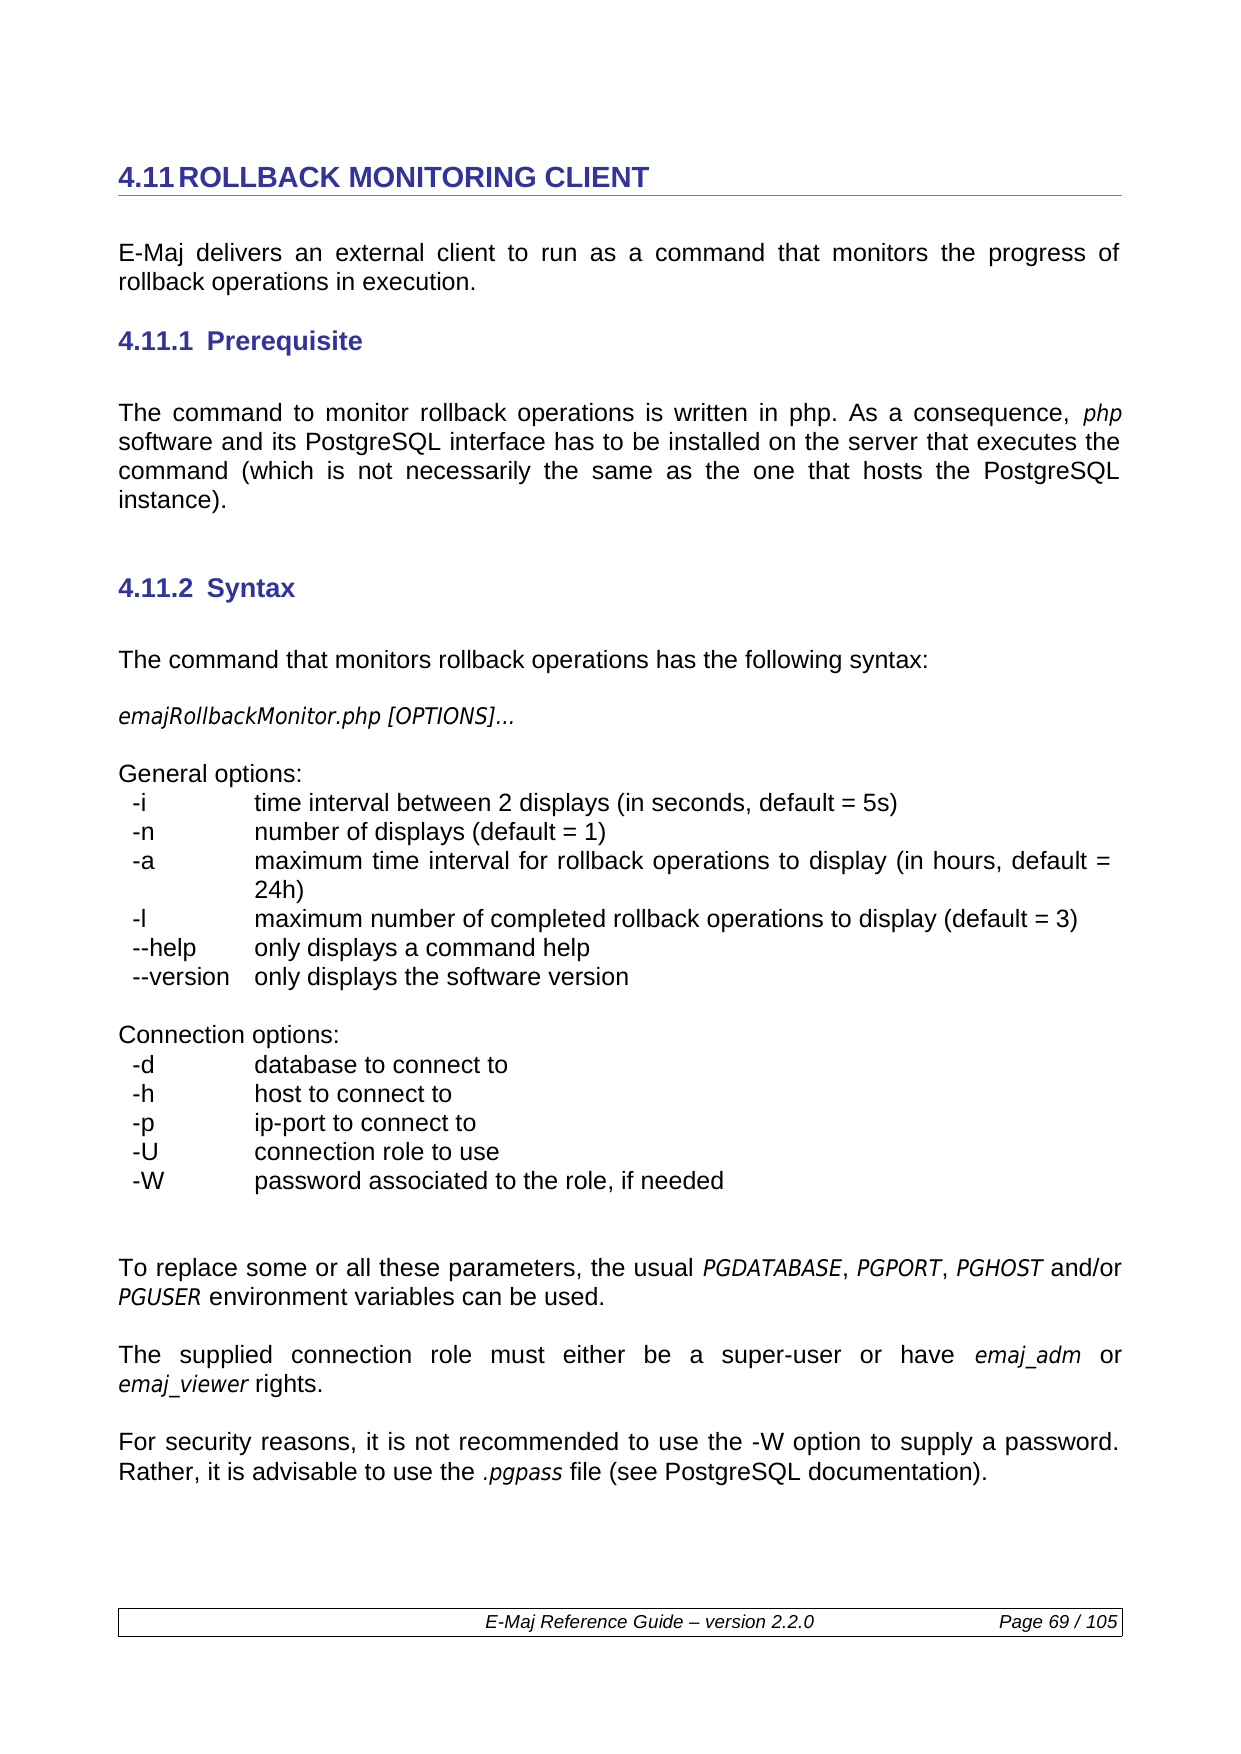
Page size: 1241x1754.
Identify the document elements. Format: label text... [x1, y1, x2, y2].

text Connection options: [118, 1020, 1122, 1049]
text emajRollbackMonitor.php [OPTIONS]... [118, 703, 1122, 730]
text --version only displays the software version [118, 962, 1122, 991]
text -U connection role to use [118, 1137, 1122, 1166]
text To replace some or all these parameters, the usual PGDATABASE, PGPORT, PGHOST and/or PGUSER environment variables can be used. [118, 1253, 1122, 1311]
text -d database to connect to [118, 1049, 1122, 1078]
text The supplied connection role must either be a super-user or have emaj_adm or emaj_viewer rights. [118, 1340, 1122, 1398]
subtitle Syntax [118, 572, 1122, 603]
text E-Maj delivers an external client to run as a command that monitors the progress of rollback operations in execution. [118, 238, 1122, 296]
text --help only displays a command help [118, 933, 1122, 962]
text The command that monitors rollback operations has the following syntax: [118, 645, 1122, 674]
subtitle Prerequisite [118, 325, 1122, 356]
text The command to monitor rollback operations is written in php. As a consequence, php software and its PostgreSQL interface has to be installed on the server that executes the command (which is not necessarily the same as the one that hosts the PostgreSQL instance). [118, 398, 1122, 514]
text -p ip-port to connect to [118, 1108, 1122, 1137]
text -i time interval between 2 displays (in seconds, default = 5s) [118, 788, 1122, 817]
text -n number of displays (default = 1) [118, 817, 1122, 846]
subtitle Rollback monitoring client [118, 160, 1122, 195]
text For security reasons, it is not recommended to use the -W option to supply a password. Rather, it is advisable to use the .pgpass file (see PostgreSQL documentation). [118, 1427, 1122, 1485]
text -a maximum time interval for rollback operations to display (in hours, default = 24h) [118, 846, 1122, 904]
text General options: [118, 759, 1122, 788]
text -W password associated to the role, if needed [118, 1166, 1122, 1195]
text -l maximum number of completed rollback operations to display (default = 3) [118, 904, 1122, 933]
text -h host to connect to [118, 1078, 1122, 1108]
